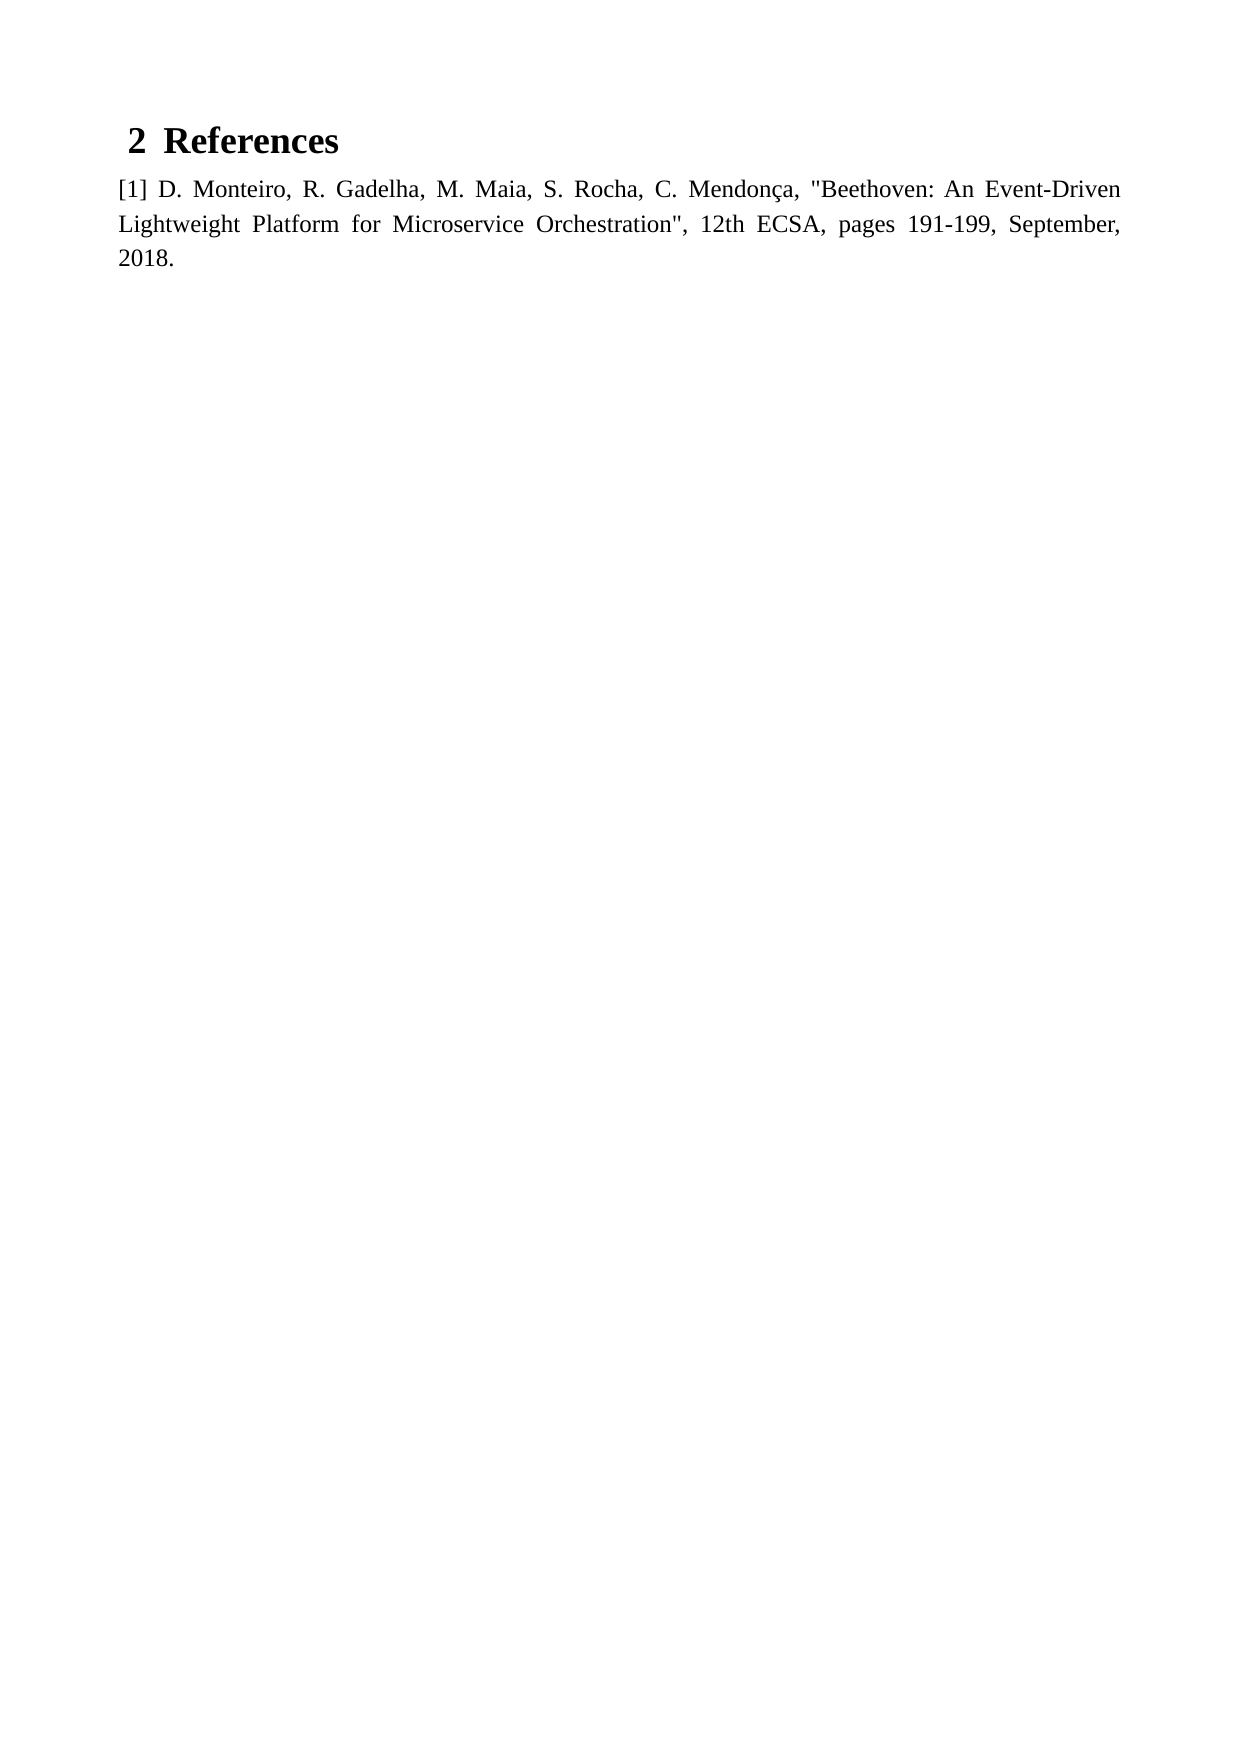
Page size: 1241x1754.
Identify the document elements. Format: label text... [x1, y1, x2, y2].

subtitle References [118, 118, 1122, 162]
text [1] D. Monteiro, R. Gadelha, M. Maia, S. Rocha, C. Mendonça, "Beethoven: An Event-Driven Lightweight Platform for Microservice Orchestration", 12th ECSA, pages 191-199, September, 2018. [118, 174, 1122, 272]
